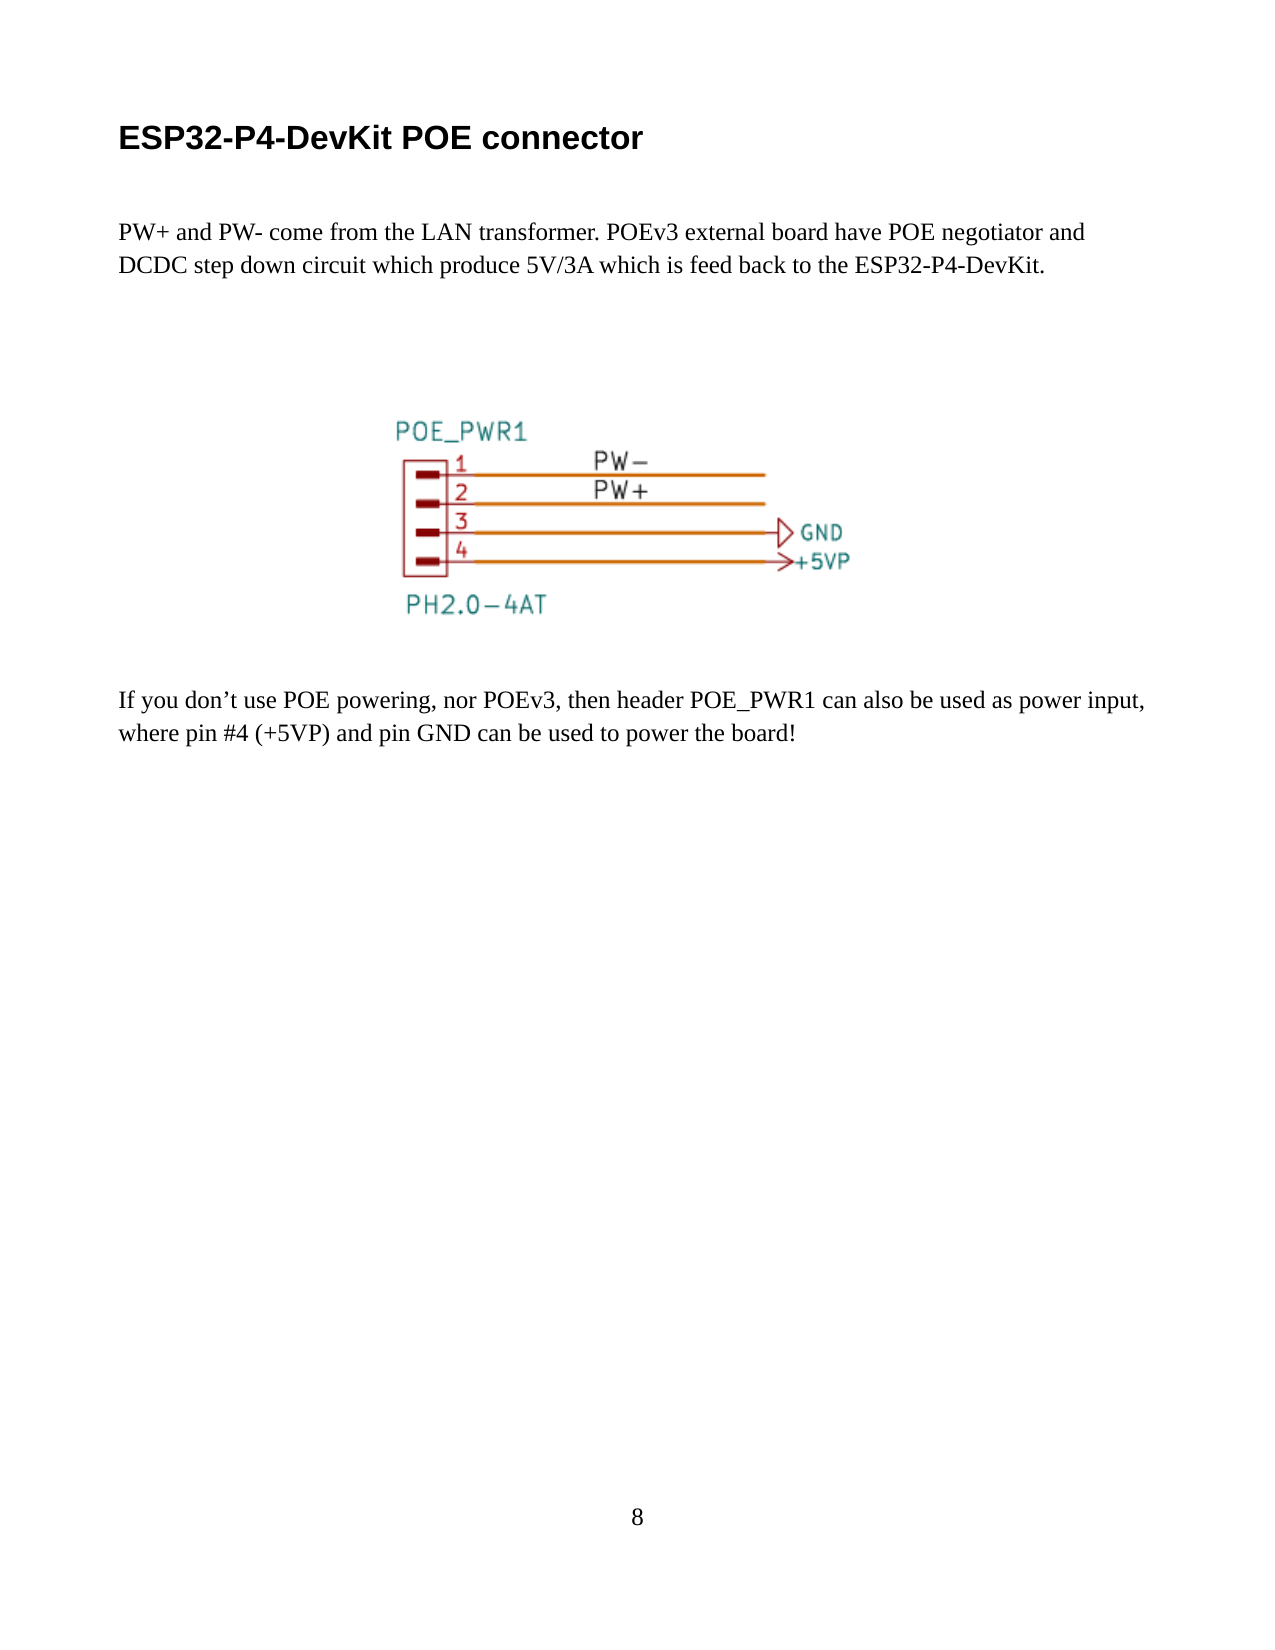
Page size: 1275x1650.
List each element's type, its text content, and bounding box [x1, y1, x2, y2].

picture [352, 369, 903, 681]
subtitle ESP32-P4-DevKit POE connector [118, 118, 1157, 157]
text If you don’t use POE powering, nor POEv3, then header POE_PWR1 can also be used as power input, where pin #4 (+5VP) and pin GND can be used to power the board! [118, 345, 1157, 747]
text PW+ and PW- come from the LAN transformer. POEv3 external board have POE negotiator and DCDC step down circuit which produce 5V/3A which is feed back to the ESP32-P4-DevKit. [118, 217, 1157, 279]
